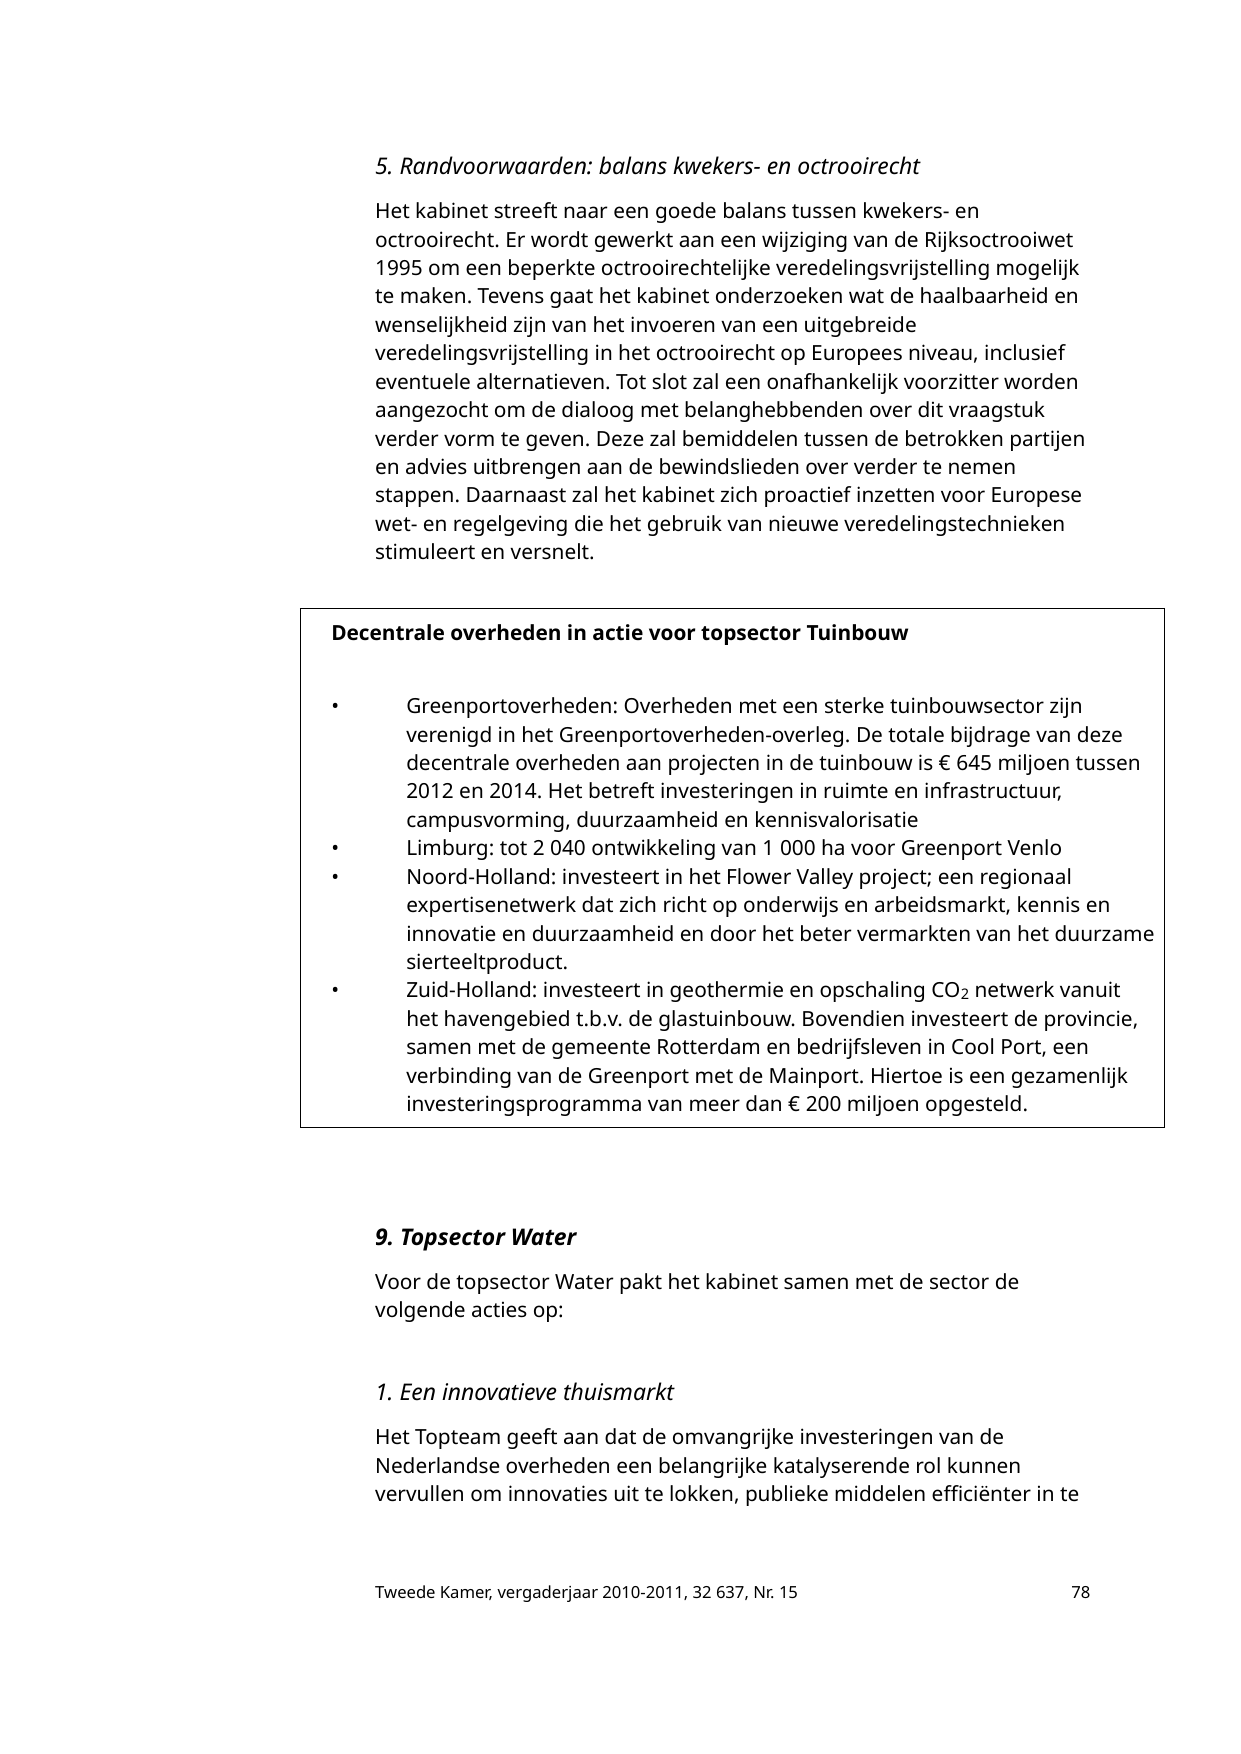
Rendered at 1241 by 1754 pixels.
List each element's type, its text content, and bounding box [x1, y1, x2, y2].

subtitle 1. Een innovatieve thuismarkt [375, 1376, 1090, 1407]
subtitle 5. Randvoorwaarden: balans kwekers- en octrooirecht [375, 150, 1090, 181]
list Zuid-Holland: investeert in geothermie en opschaling CO2 netwerk vanuit het havengebied t.b.v. de glastuinbouw. Bovendien investeert de provincie, samen met de gemeente Rotterdam en bedrijfsleven in Cool Port, een verbinding van de Greenport met de Mainport. Hiertoe is een gezamenlijk investeringsprogramma van meer dan € 200 miljoen opgesteld. [331, 976, 1155, 1118]
text Het Topteam geeft aan dat de omvangrijke investeringen van de Nederlandse overheden een belangrijke katalyserende rol kunnen vervullen om innovaties uit te lokken, publieke middelen efficiënter in te [375, 1422, 1090, 1508]
subtitle 9. Topsector Water [375, 1221, 1090, 1252]
list Noord-Holland: investeert in het Flower Valley project; een regionaal expertisenetwerk dat zich richt op onderwijs en arbeidsmarkt, kennis en innovatie en duurzaamheid en door het beter vermarkten van het duurzame sierteeltproduct. [331, 862, 1155, 976]
text Decentrale overheden in actie voor topsector Tuinbouw [331, 618, 1155, 646]
text Voor de topsector Water pakt het kabinet samen met de sector de volgende acties op: [375, 1267, 1090, 1324]
text Het kabinet streeft naar een goede balans tussen kwekers- en octrooirecht. Er wordt gewerkt aan een wijziging van de Rijksoctrooiwet 1995 om een beperkte octrooirechtelijke veredelingsvrijstelling mogelijk te maken. Tevens gaat het kabinet onderzoeken wat de haalbaarheid en wenselijkheid zijn van het invoeren van een uitgebreide veredelingsvrijstelling in het octrooirecht op Europees niveau, inclusief eventuele alternatieven. Tot slot zal een onafhankelijk voorzitter worden aangezocht om de dialoog met belanghebbenden over dit vraagstuk verder vorm te geven. Deze zal bemiddelen tussen de betrokken partijen en advies uitbrengen aan de bewindslieden over verder te nemen stappen. Daarnaast zal het kabinet zich proactief inzetten voor Europese wet- en regelgeving die het gebruik van nieuwe veredelingstechnieken stimuleert en versnelt. [375, 196, 1090, 566]
list Greenportoverheden: Overheden met een sterke tuinbouwsector zijn verenigd in het Greenportoverheden-overleg. De totale bijdrage van deze decentrale overheden aan projecten in de tuinbouw is € 645 miljoen tussen 2012 en 2014. Het betreft investeringen in ruimte en infrastructuur, campusvorming, duurzaamheid en kennisvalorisatie [331, 691, 1155, 833]
list Limburg: tot 2 040 ontwikkeling van 1 000 ha voor Greenport Venlo [331, 833, 1155, 862]
